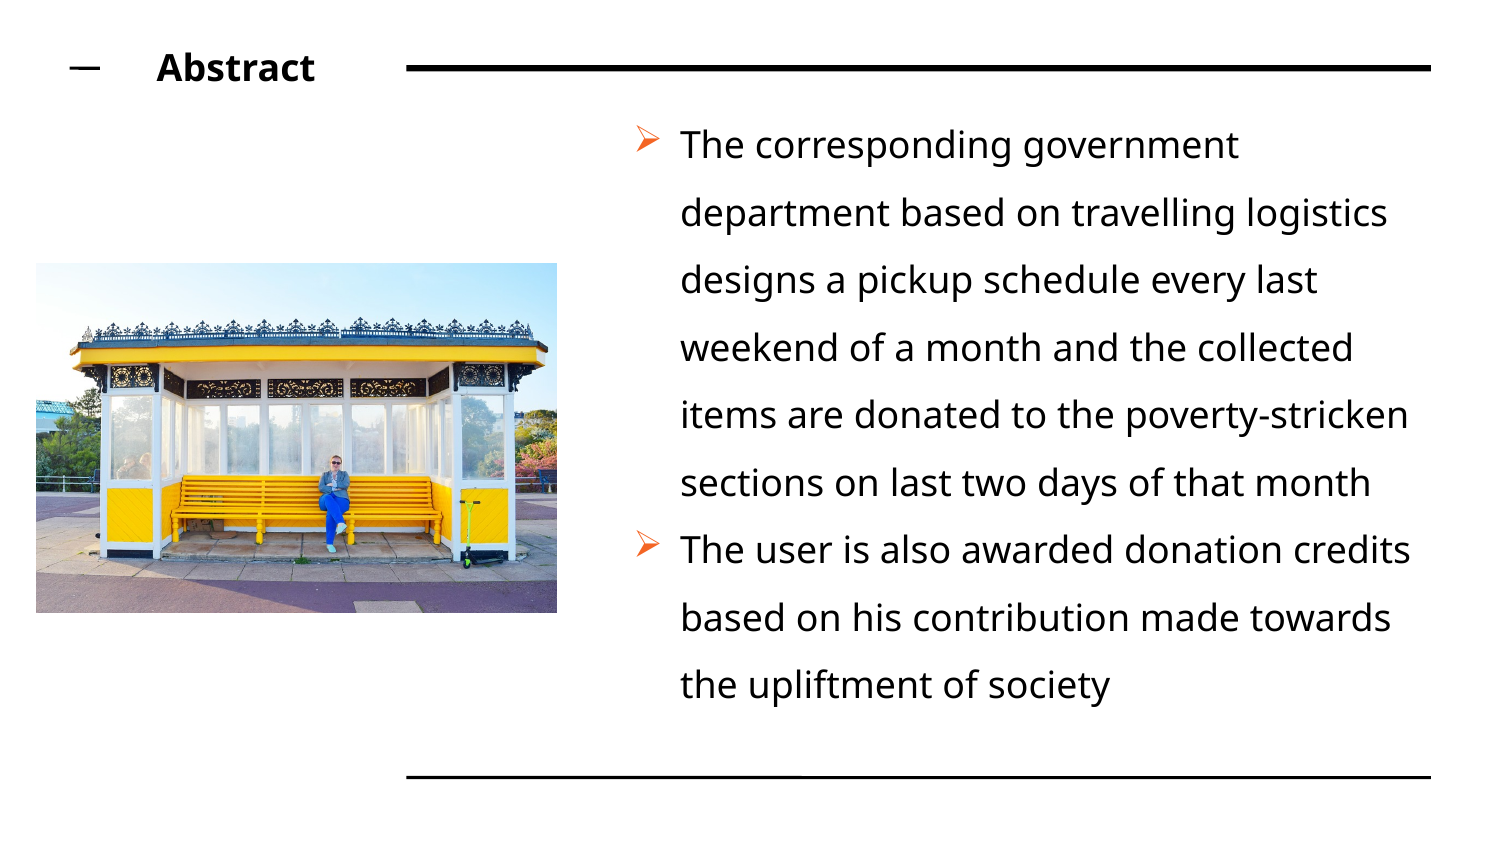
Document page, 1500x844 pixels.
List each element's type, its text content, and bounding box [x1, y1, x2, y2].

picture [36, 263, 557, 613]
text_box The corresponding government department based on travelling logistics designs a pickup schedule every last weekend of a month and the collected items are donated to the poverty-stricken sections on last two days of that month The user is also awarded donation credits based on his contribution made towards the upliftment of society [618, 83, 1430, 674]
text_box Abstract [141, 36, 378, 97]
